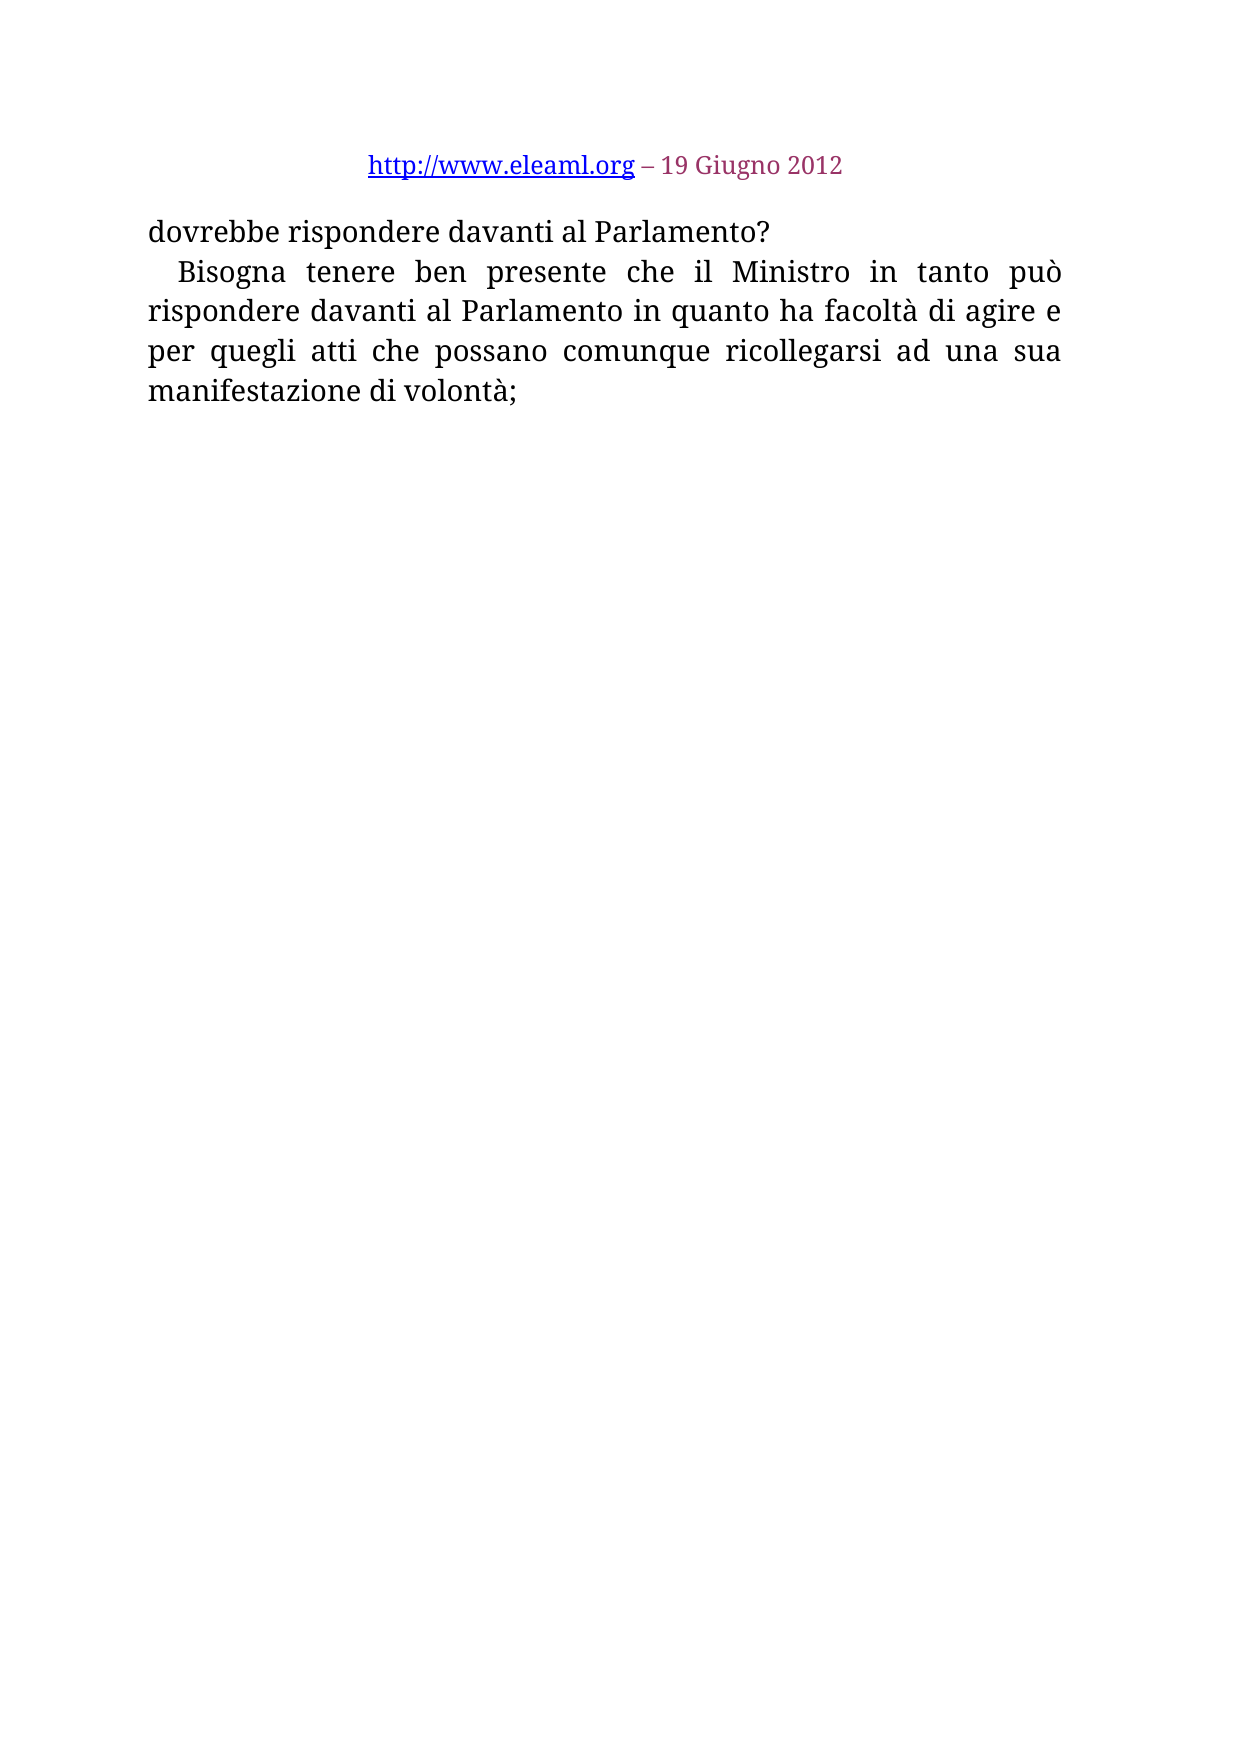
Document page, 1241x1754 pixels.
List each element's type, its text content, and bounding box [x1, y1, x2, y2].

text dovrebbe rispondere davanti al Parlamento? [148, 211, 1063, 251]
text Bisogna tenere ben presente che il Ministro in tanto può rispondere davanti al Parlamento in quanto ha facoltà di agire e per quegli atti che possano comunque ricollegarsi ad una sua manifestazione di volontà; [148, 251, 1063, 409]
